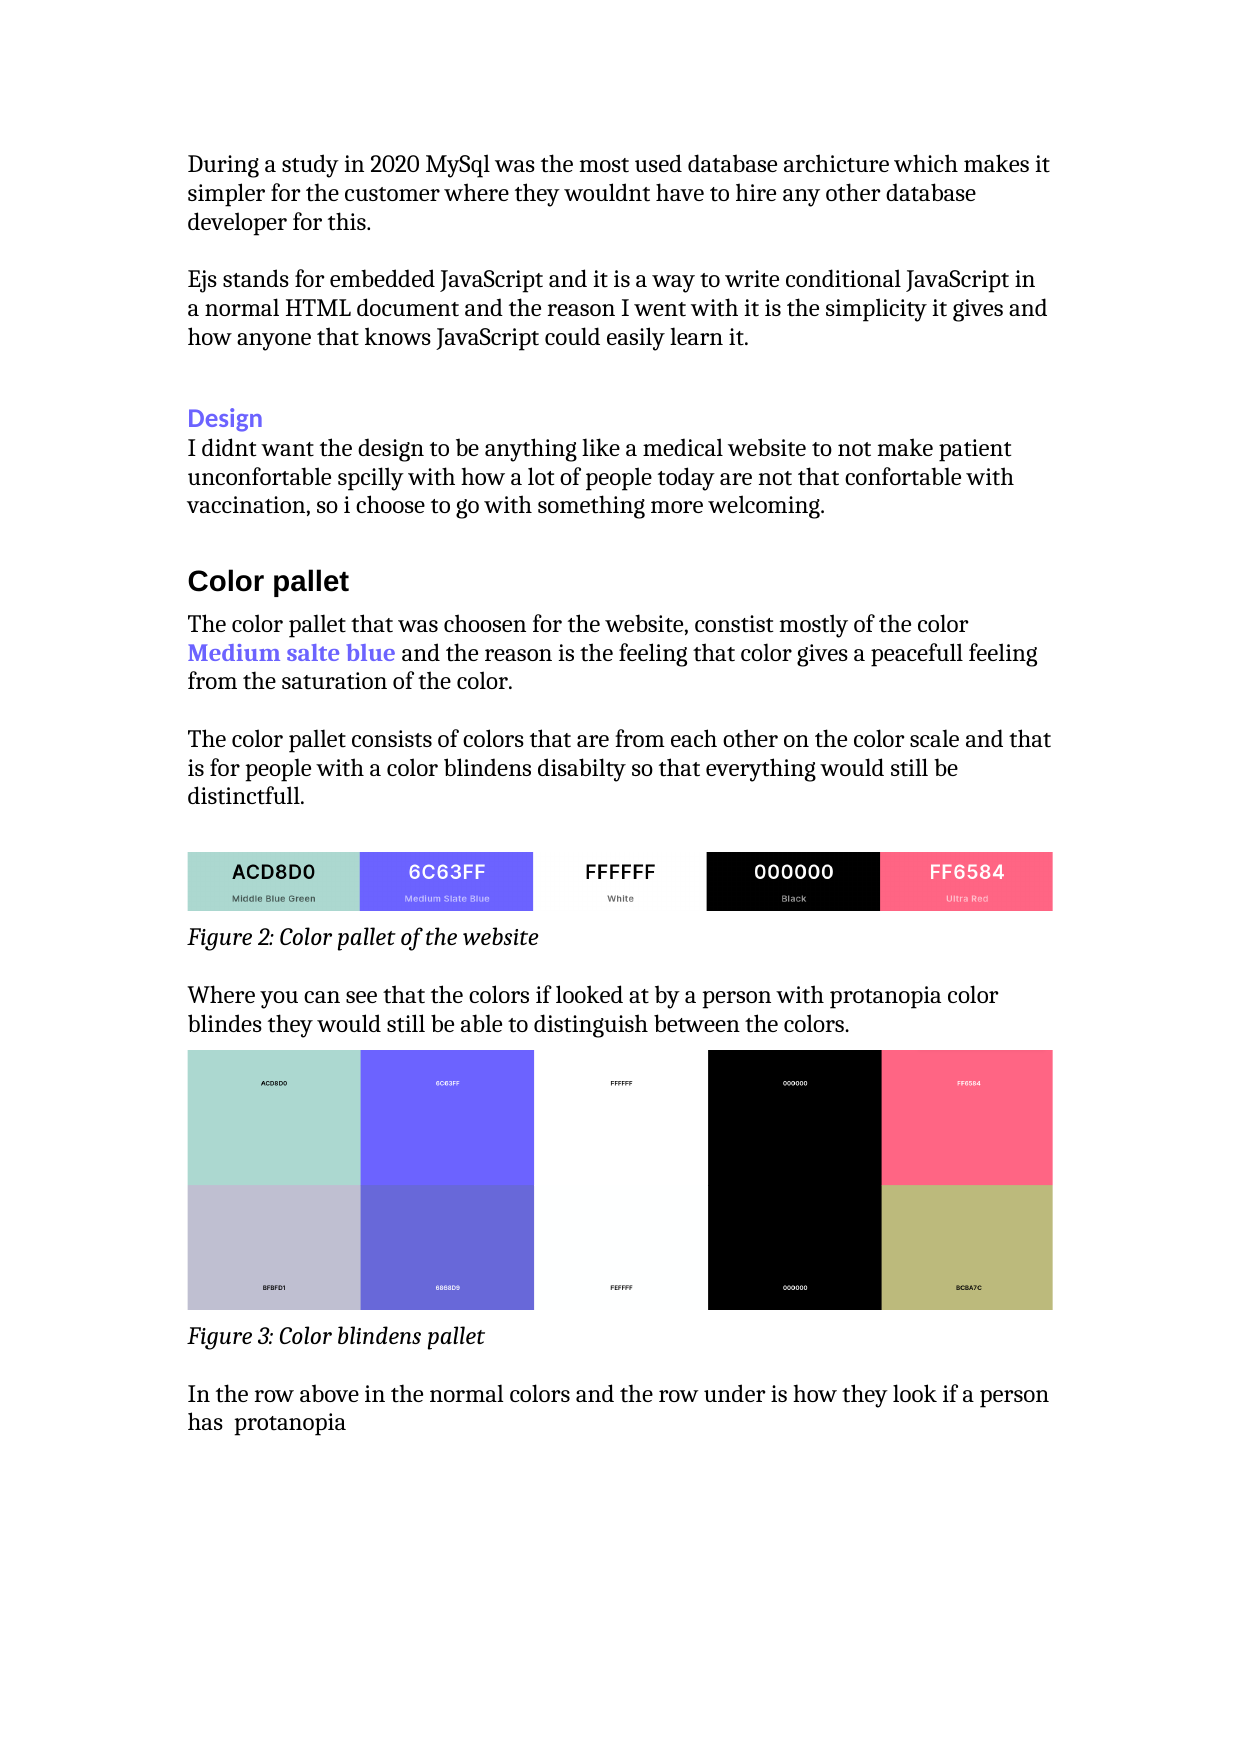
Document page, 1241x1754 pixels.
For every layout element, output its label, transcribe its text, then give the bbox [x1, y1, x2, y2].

text Figure 2: Color pallet of the website [187, 911, 1053, 952]
subtitle Color pallet [187, 563, 1053, 597]
picture [187, 852, 1053, 911]
text In the row above in the normal colors and the row under is how they look if a person has protanopia [187, 1379, 1053, 1437]
subtitle Design [187, 401, 1053, 434]
text Ejs stands for embedded JavaScript and it is a way to write conditional JavaScript in a normal HTML document and the reason I went with it is the simplicity it gives and how anyone that knows JavaScript could easily learn it. [187, 265, 1053, 351]
text The color pallet consists of colors that are from each other on the color scale and that is for people with a color blindens disabilty so that everything would still be distinctfull. [187, 725, 1053, 811]
text The color pallet that was choosen for the website, constist mostly of the color Medium salte blue and the reason is the feeling that color gives a peacefull feeling from the saturation of the color. [187, 610, 1053, 696]
text Figure 3: Color blindens pallet [187, 1310, 1053, 1351]
picture [187, 1050, 1053, 1310]
text I didnt want the design to be anything like a medical website to not make patient unconfortable spcilly with how a lot of people today are not that confortable with vaccination, so i choose to go with something more welcoming. [187, 434, 1053, 549]
text Where you can see that the colors if looked at by a person with protanopia color blindes they would still be able to distinguish between the colors. [187, 981, 1053, 1038]
text During a study in 2020 MySql was the most used database archicture which makes it simpler for the customer where they wouldnt have to hire any other database developer for this. [187, 150, 1053, 236]
